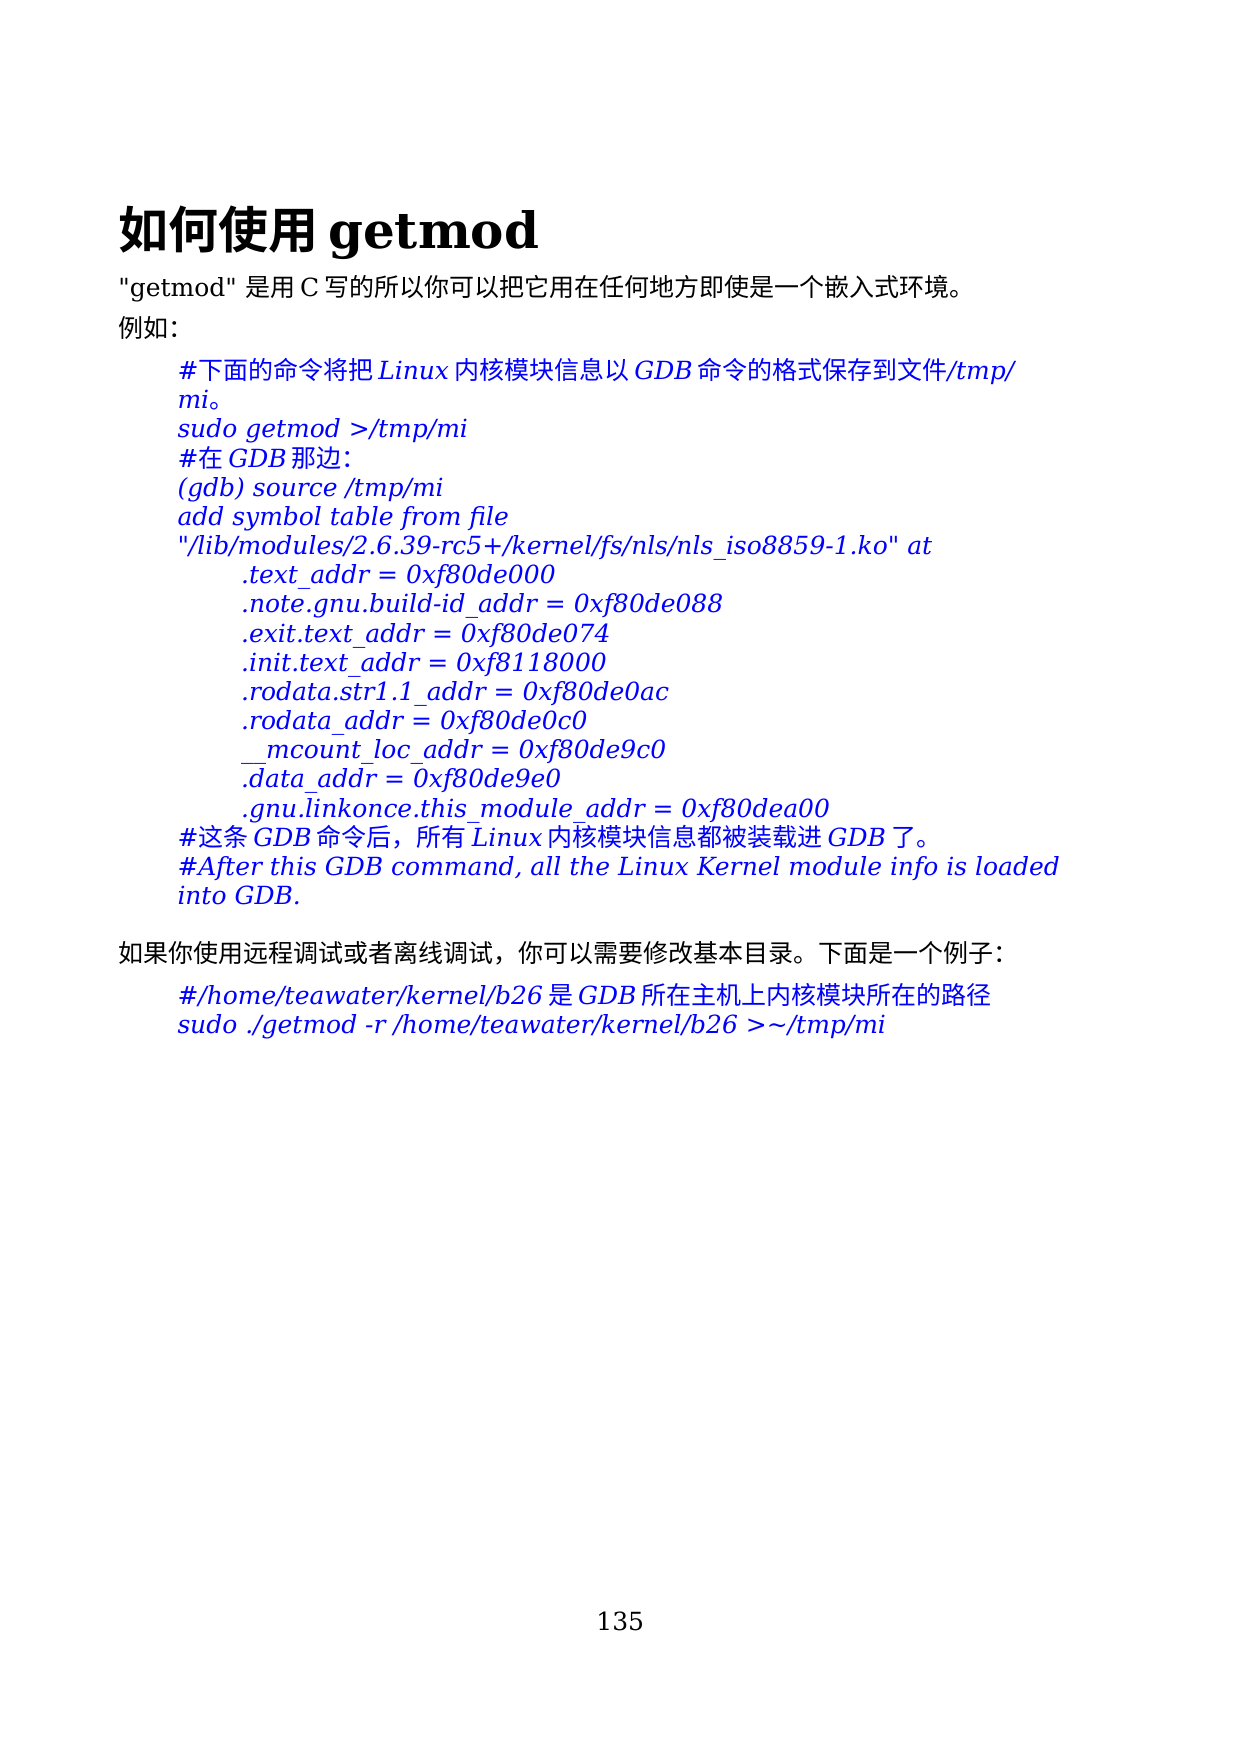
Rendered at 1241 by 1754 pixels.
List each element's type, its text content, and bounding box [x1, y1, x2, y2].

text .rodata.str1.1_addr = 0xf80de0ac [177, 677, 1063, 706]
text #After this GDB command, all the Linux Kernel module info is loaded into GDB. [177, 852, 1063, 911]
text .exit.text_addr = 0xf80de074 [177, 619, 1063, 648]
text .gnu.linkonce.this_module_addr = 0xf80dea00 [177, 794, 1063, 823]
text sudo ./getmod -r /home/teawater/kernel/b26 >~/tmp/mi [177, 1011, 1063, 1040]
text sudo getmod >/tmp/mi [177, 415, 1063, 444]
text #这条GDB命令后，所有Linux内核模块信息都被装载进GDB了。 [177, 823, 1063, 852]
text .rodata_addr = 0xf80de0c0 [177, 706, 1063, 736]
text .data_addr = 0xf80de9e0 [177, 765, 1063, 794]
subtitle 如何使用getmod [118, 202, 1122, 261]
text 例如： [118, 315, 1122, 344]
text #下面的命令将把Linux内核模块信息以GDB命令的格式保存到文件/tmp/mi。 [177, 356, 1063, 415]
text #在GDB那边： [177, 444, 1063, 473]
text add symbol table from file "/lib/modules/2.6.39-rc5+/kernel/fs/nls/nls_iso8859-1.ko" at [177, 502, 1063, 561]
text .note.gnu.build-id_addr = 0xf80de088 [177, 590, 1063, 619]
text "getmod" 是用C写的所以你可以把它用在任何地方即使是一个嵌入式环境。 [118, 273, 1122, 302]
text #/home/teawater/kernel/b26是GDB所在主机上内核模块所在的路径 [177, 981, 1063, 1011]
text __mcount_loc_addr = 0xf80de9c0 [177, 736, 1063, 765]
text .init.text_addr = 0xf8118000 [177, 648, 1063, 677]
text (gdb) source /tmp/mi [177, 473, 1063, 502]
text 如果你使用远程调试或者离线调试，你可以需要修改基本目录。下面是一个例子： [118, 940, 1122, 969]
text .text_addr = 0xf80de000 [177, 561, 1063, 590]
